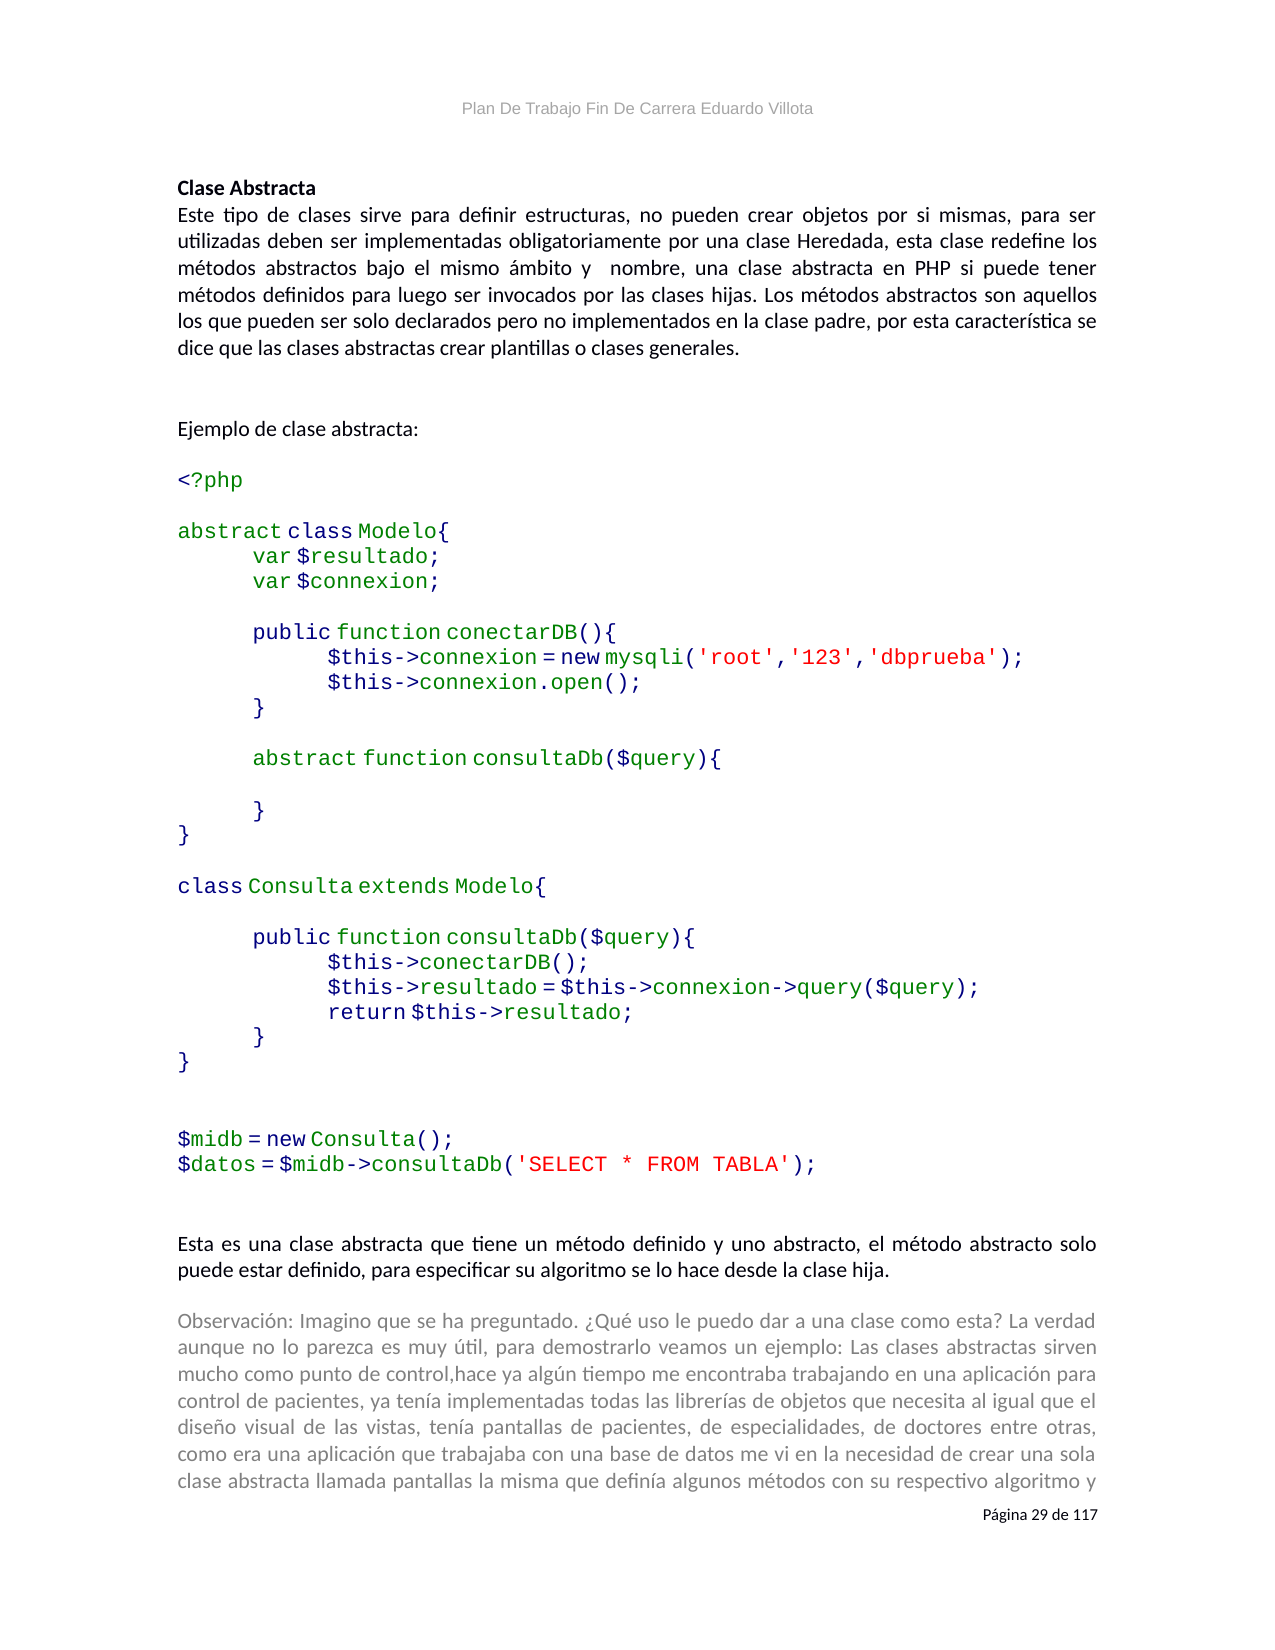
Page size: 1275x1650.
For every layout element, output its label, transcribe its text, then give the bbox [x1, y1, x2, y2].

text } [177, 1026, 1098, 1050]
text $this->connexion = new mysqli('root','123','dbprueba'); [177, 646, 1098, 671]
text return $this->resultado; [177, 1001, 1098, 1026]
text } [177, 799, 1098, 823]
text var $resultado; [177, 545, 1098, 570]
text Este tipo de clases sirve para definir estructuras, no pueden crear objetos por si mismas, para ser utilizadas deben ser implementadas obligatoriamente por una clase Heredada, esta clase redefine los métodos abstractos bajo el mismo ámbito y nombre, una clase abstracta en PHP si puede tener métodos definidos para luego ser invocados por las clases hijas. Los métodos abstractos son aquellos los que pueden ser solo declarados pero no implementados en la clase padre, por esta característica se dice que las clases abstractas crear plantillas o clases generales. [177, 201, 1098, 361]
text abstract class Modelo{ [177, 520, 1098, 545]
text } [177, 1050, 1098, 1075]
text <?php [177, 469, 1098, 494]
text } [177, 823, 1098, 848]
text abstract function consultaDb($query){ [177, 747, 1098, 772]
text $datos = $midb->consultaDb('SELECT * FROM TABLA'); [177, 1153, 1098, 1178]
text Esta es una clase abstracta que tiene un método definido y uno abstracto, el método abstracto solo puede estar definido, para especificar su algoritmo se lo hace desde la clase hija. [177, 1230, 1098, 1283]
text public function consultaDb($query){ [177, 926, 1098, 951]
text class Consulta extends Modelo{ [177, 875, 1098, 900]
text $midb = new Consulta(); [177, 1128, 1098, 1153]
text } [177, 696, 1098, 721]
text Clase Abstracta [177, 174, 1098, 201]
text $this->resultado = $this->connexion->query($query); [177, 976, 1098, 1001]
text $this->conectarDB(); [177, 951, 1098, 976]
text $this->connexion.open(); [177, 671, 1098, 696]
text Ejemplo de clase abstracta: [177, 416, 1098, 442]
text var $connexion; [177, 570, 1098, 595]
text public function conectarDB(){ [177, 621, 1098, 646]
text Observación: Imagino que se ha preguntado. ¿Qué uso le puedo dar a una clase como esta? La verdad aunque no lo parezca es muy útil, para demostrarlo veamos un ejemplo: Las clases abstractas sirven mucho como punto de control,hace ya algún tiempo me encontraba trabajando en una aplicación para control de pacientes, ya tenía implementadas todas las librerías de objetos que necesita al igual que el diseño visual de las vistas, tenía pantallas de pacientes, de especialidades, de doctores entre otras, como era una aplicación que trabajaba con una base de datos me vi en la necesidad de crear una sola clase abstracta llamada pantallas la misma que definía algunos métodos con su respectivo algoritmo y [177, 1307, 1098, 1493]
